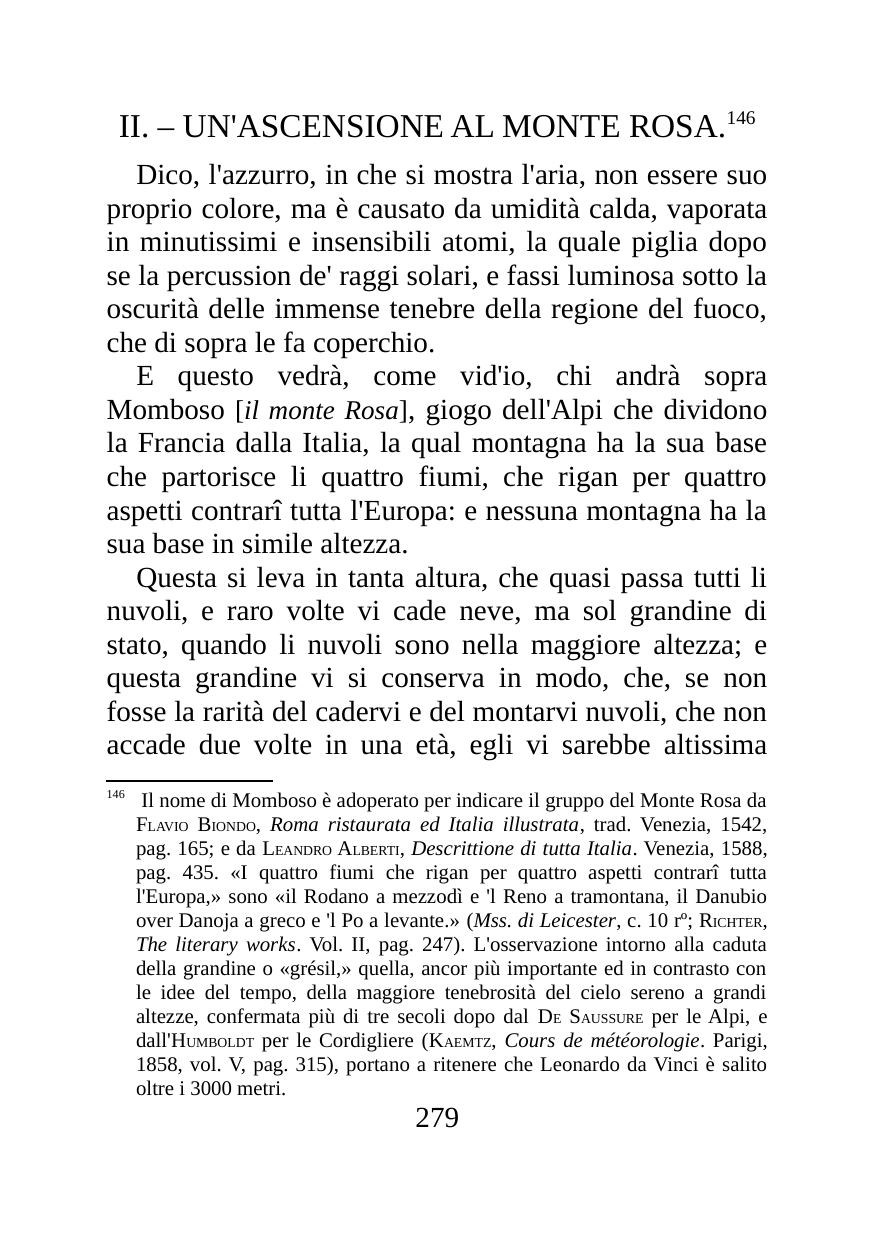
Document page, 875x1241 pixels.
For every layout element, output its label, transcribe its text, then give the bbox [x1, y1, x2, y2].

text Il nome di Momboso è adoperato per indicare il gruppo del Monte Rosa da Flavio Biondo, Roma ristaurata ed Italia illustrata, trad. Venezia, 1542, pag. 165; e da Leandro Alberti, Descrittione di tutta Italia. Venezia, 1588, pag. 435. «I quattro fiumi che rigan per quattro aspetti contrarî tutta l'Europa,» sono «il Rodano a mezzodì e 'l Reno a tramontana, il Danubio over Danoja a greco e 'l Po a levante.» (Mss. di Leicester, c. 10 rº; Richter, The literary works. Vol. II, pag. 247). L'osservazione intorno alla caduta della grandine o «grésil,» quella, ancor più importante ed in contrasto con le idee del tempo, della maggiore tenebrosità del cielo sereno a grandi altezze, confermata più di tre secoli dopo dal De Saussure per le Alpi, e dall'Humboldt per le Cordigliere (Kaemtz, Cours de météorologie. Parigi, 1858, vol. V, pag. 315), portano a ritenere che Leonardo da Vinci è salito oltre i 3000 metri. [106, 787, 768, 1100]
text Questa si leva in tanta altura, che quasi passa tutti li nuvoli, e raro volte vi cade neve, ma sol grandine di stato, quando li nuvoli sono nella maggiore altezza; e questa grandine vi si conserva in modo, che, se non fosse la rarità del cadervi e del montarvi nuvoli, che non accade due volte in una età, egli vi sarebbe altissima [106, 560, 768, 761]
text E questo vedrà, come vid'io, chi andrà sopra Momboso [il monte Rosa], giogo dell'Alpi che dividono la Francia dalla Italia, la qual montagna ha la sua base che partorisce li quattro fiumi, che rigan per quattro aspetti contrarî tutta l'Europa: e nessuna montagna ha la sua base in simile altezza. [106, 358, 768, 560]
subtitle II. ‒ UN'ASCENSIONE AL MONTE ROSA. [106, 106, 768, 145]
text Dico, l'azzurro, in che si mostra l'aria, non essere suo proprio colore, ma è causato da umidità calda, vaporata in minutissimi e insensibili atomi, la quale piglia dopo se la percussion de' raggi solari, e fassi luminosa sotto la oscurità delle immense tenebre della regione del fuoco, che di sopra le fa coperchio. [106, 157, 768, 358]
